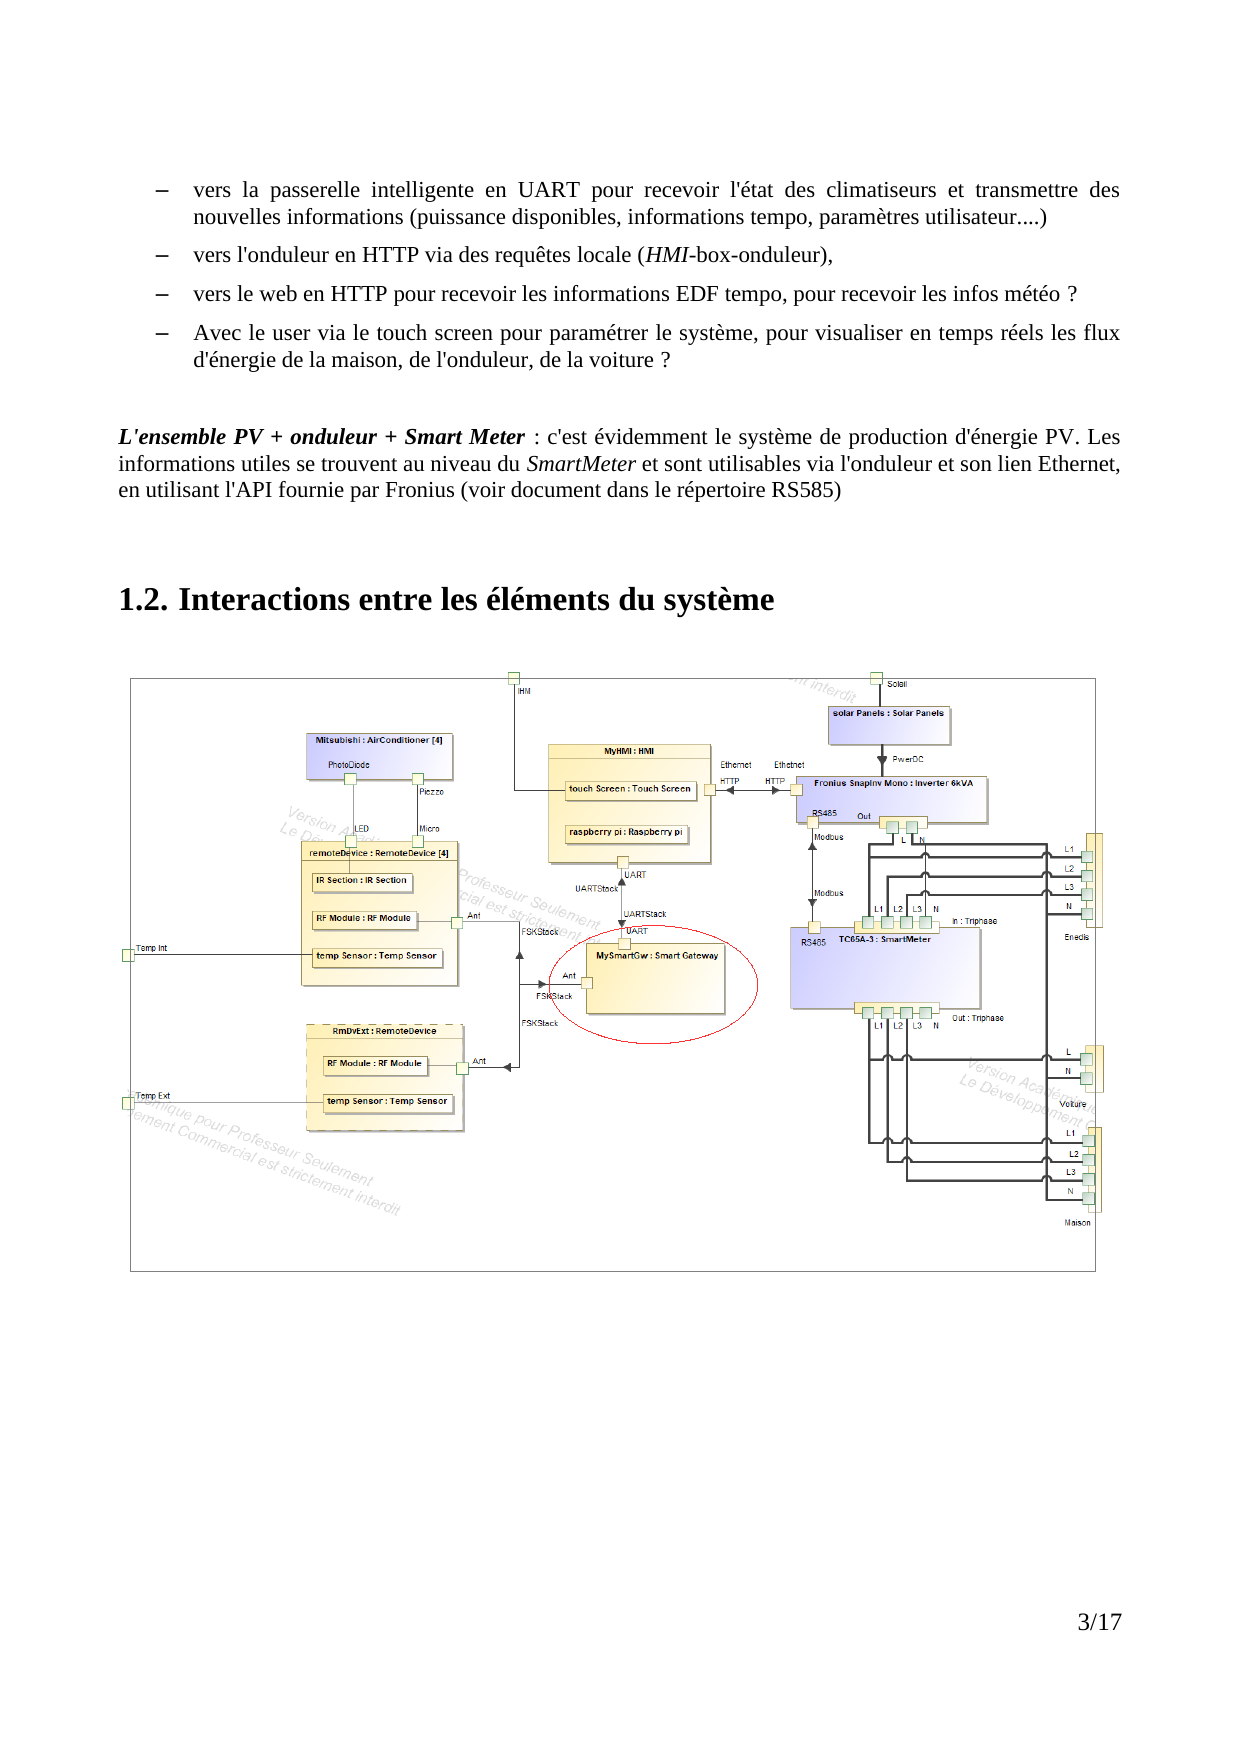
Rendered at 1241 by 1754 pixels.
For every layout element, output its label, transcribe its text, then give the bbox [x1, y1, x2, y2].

list vers l'onduleur en HTTP via des requêtes locale (HMI-box-onduleur), [156, 242, 1122, 268]
text L'ensemble PV + onduleur + Smart Meter : c'est évidemment le système de production d'énergie PV. Les informations utiles se trouvent au niveau du SmartMeter et sont utilisables via l'onduleur et son lien Ethernet, en utilisant l'API fournie par Fronius (voir document dans le répertoire RS585) [118, 423, 1122, 502]
subtitle Interactions entre les éléments du système [118, 579, 1122, 617]
list Avec le user via le touch screen pour paramétrer le système, pour visualiser en temps réels les flux d'énergie de la maison, de l'onduleur, de la voiture ? [156, 319, 1122, 372]
list vers le web en HTTP pour recevoir les informations EDF tempo, pour recevoir les infos météo ? [156, 280, 1122, 307]
list vers la passerelle intelligente en UART pour recevoir l'état des climatiseurs et transmettre des nouvelles informations (puissance disponibles, informations tempo, paramètres utilisateur....) [156, 176, 1122, 229]
